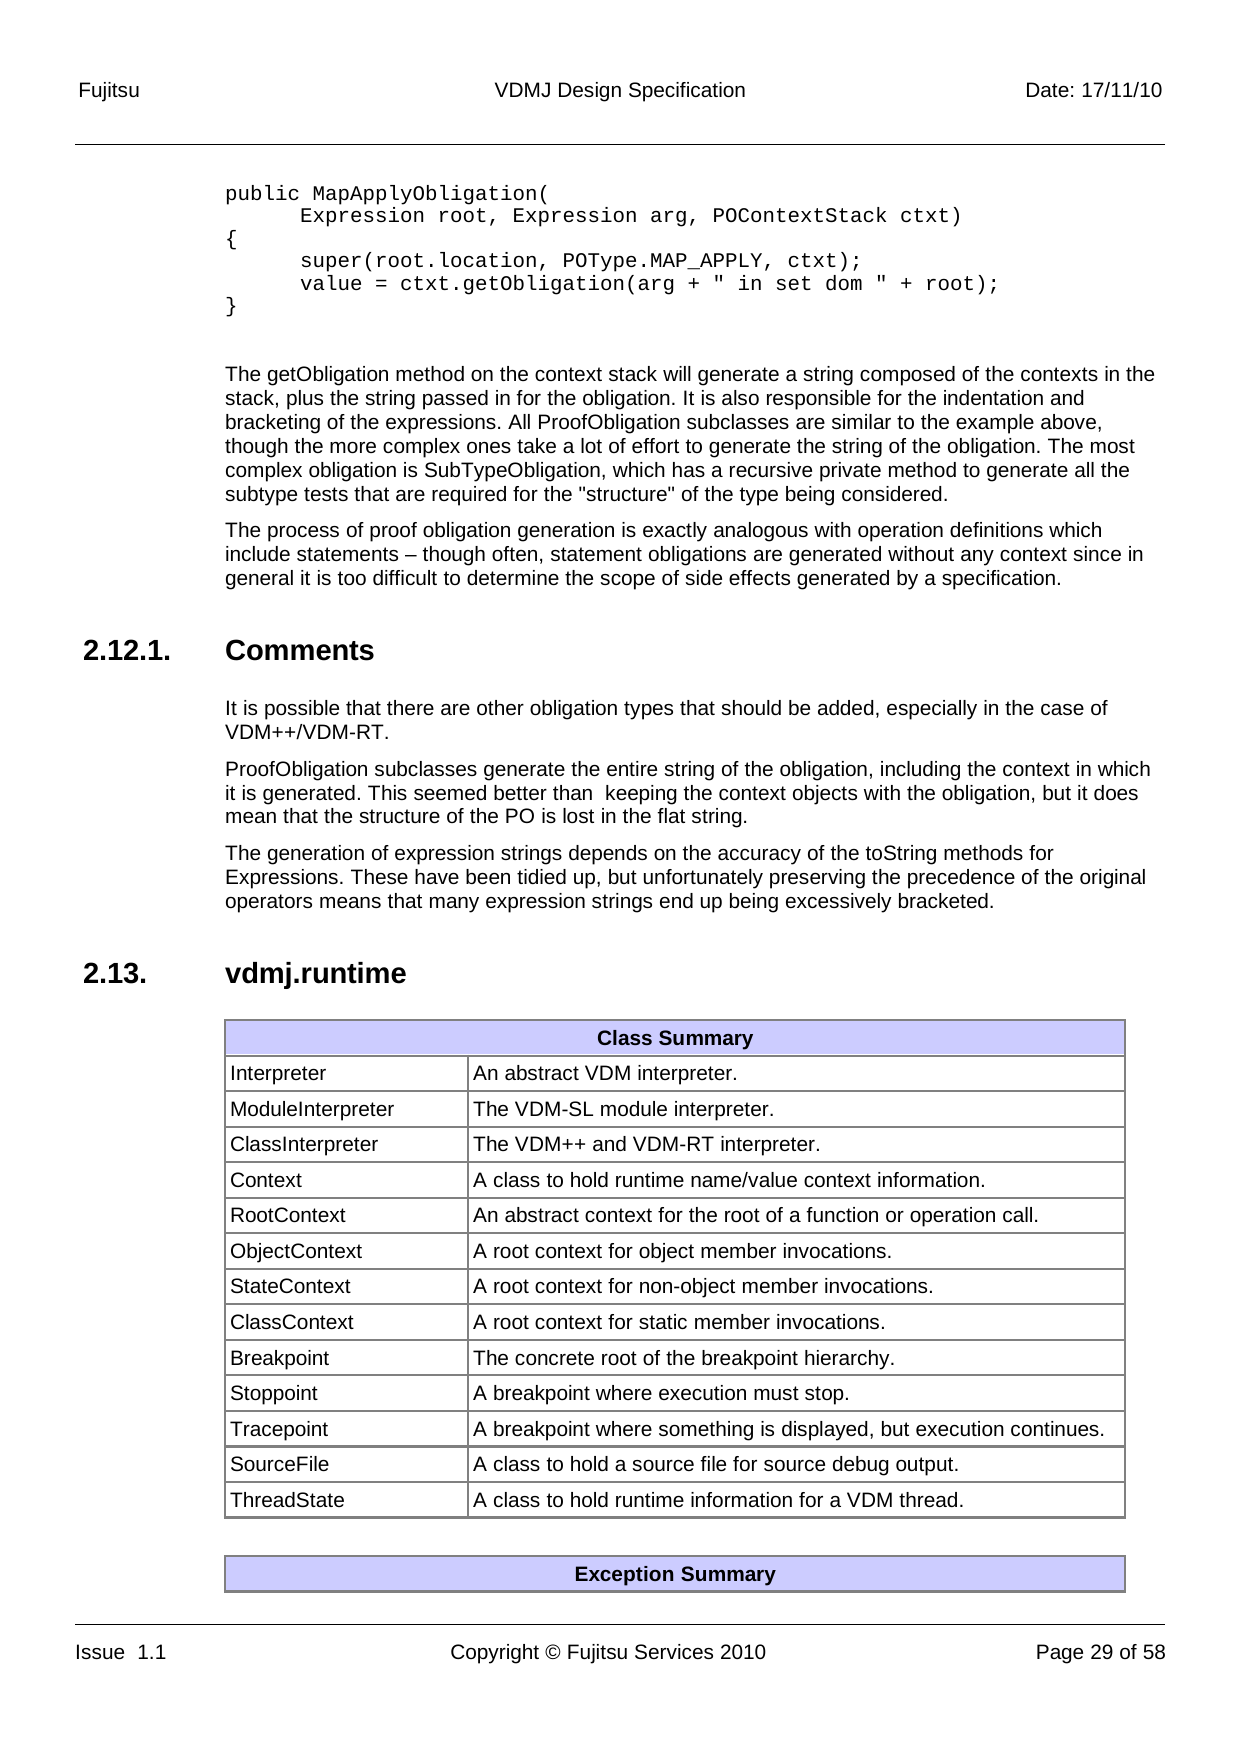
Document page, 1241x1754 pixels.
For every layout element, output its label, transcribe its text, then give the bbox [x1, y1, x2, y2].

table_cell Breakpoint [226, 1341, 467, 1374]
table_cell A root context for static member invocations. [469, 1305, 1124, 1339]
table_cell Stoppoint [226, 1376, 467, 1410]
subtitle vdmj.runtime [75, 956, 1165, 989]
table_cell A class to hold runtime name/value context information. [469, 1163, 1124, 1197]
table_cell Tracepoint [226, 1412, 467, 1445]
table_cell A root context for object member invocations. [469, 1234, 1124, 1268]
subtitle Comments [75, 633, 1165, 666]
table_cell StateContext [226, 1270, 467, 1303]
table_cell An abstract context for the root of a function or operation call. [469, 1199, 1124, 1232]
text } [225, 295, 1165, 317]
table_cell A root context for non-object member invocations. [469, 1270, 1124, 1303]
text The getObligation method on the context stack will generate a string composed of the contexts in the stack, plus the string passed in for the obligation. It is also responsible for the indentation and bracketing of the expressions. All ProofObligation subclasses are similar to the example above, though the more complex ones take a lot of effort to generate the string of the obligation. The most complex obligation is SubTypeObligation, which has a recursive private method to generate all the subtype tests that are required for the "structure" of the type being considered. [225, 362, 1165, 506]
table_cell ClassContext [226, 1305, 467, 1339]
table_cell A class to hold a source file for source debug output. [469, 1448, 1124, 1481]
table_cell ClassInterpreter [226, 1128, 467, 1161]
table_cell A breakpoint where execution must stop. [469, 1376, 1124, 1410]
table_cell A class to hold runtime information for a VDM thread. [469, 1483, 1124, 1516]
text Expression root, Expression arg, POContextStack ctxt) [225, 205, 1165, 227]
text ProofObligation subclasses generate the entire string of the obligation, including the context in which it is generated. This seemed better than keeping the context objects with the obligation, but it does mean that the structure of the PO is lost in the flat string. [225, 757, 1165, 829]
table_cell SourceFile [226, 1448, 467, 1481]
table_cell The VDM-SL module interpreter. [469, 1092, 1124, 1126]
text { [225, 227, 1165, 250]
table_cell The concrete root of the breakpoint hierarchy. [469, 1341, 1124, 1374]
table_cell A breakpoint where something is displayed, but execution continues. [469, 1412, 1124, 1445]
text It is possible that there are other obligation types that should be added, especially in the case of VDM++/VDM-RT. [225, 696, 1165, 744]
text The process of proof obligation generation is exactly analogous with operation definitions which include statements – though often, statement obligations are generated without any context since in general it is too difficult to determine the scope of side effects generated by a specification. [225, 518, 1165, 590]
table_cell ObjectContext [226, 1234, 467, 1268]
table_cell ThreadState [226, 1483, 467, 1516]
text value = ctxt.getObligation(arg + " in set dom " + root); [225, 272, 1165, 295]
table_header Class Summary [226, 1021, 1124, 1054]
table_cell RootContext [226, 1199, 467, 1232]
text The generation of expression strings depends on the accuracy of the toString methods for Expressions. These have been tidied up, but unfortunately preserving the precedence of the original operators means that many expression strings end up being excessively bracketed. [225, 841, 1165, 913]
text super(root.location, POType.MAP_APPLY, ctxt); [225, 250, 1165, 272]
table_cell ModuleInterpreter [226, 1092, 467, 1126]
table_cell Interpreter [226, 1057, 467, 1090]
text public MapApplyObligation( [225, 182, 1165, 205]
table_cell Context [226, 1163, 467, 1197]
table_header Exception Summary [226, 1557, 1124, 1590]
table_cell An abstract VDM interpreter. [469, 1057, 1124, 1090]
table_cell The VDM++ and VDM-RT interpreter. [469, 1128, 1124, 1161]
